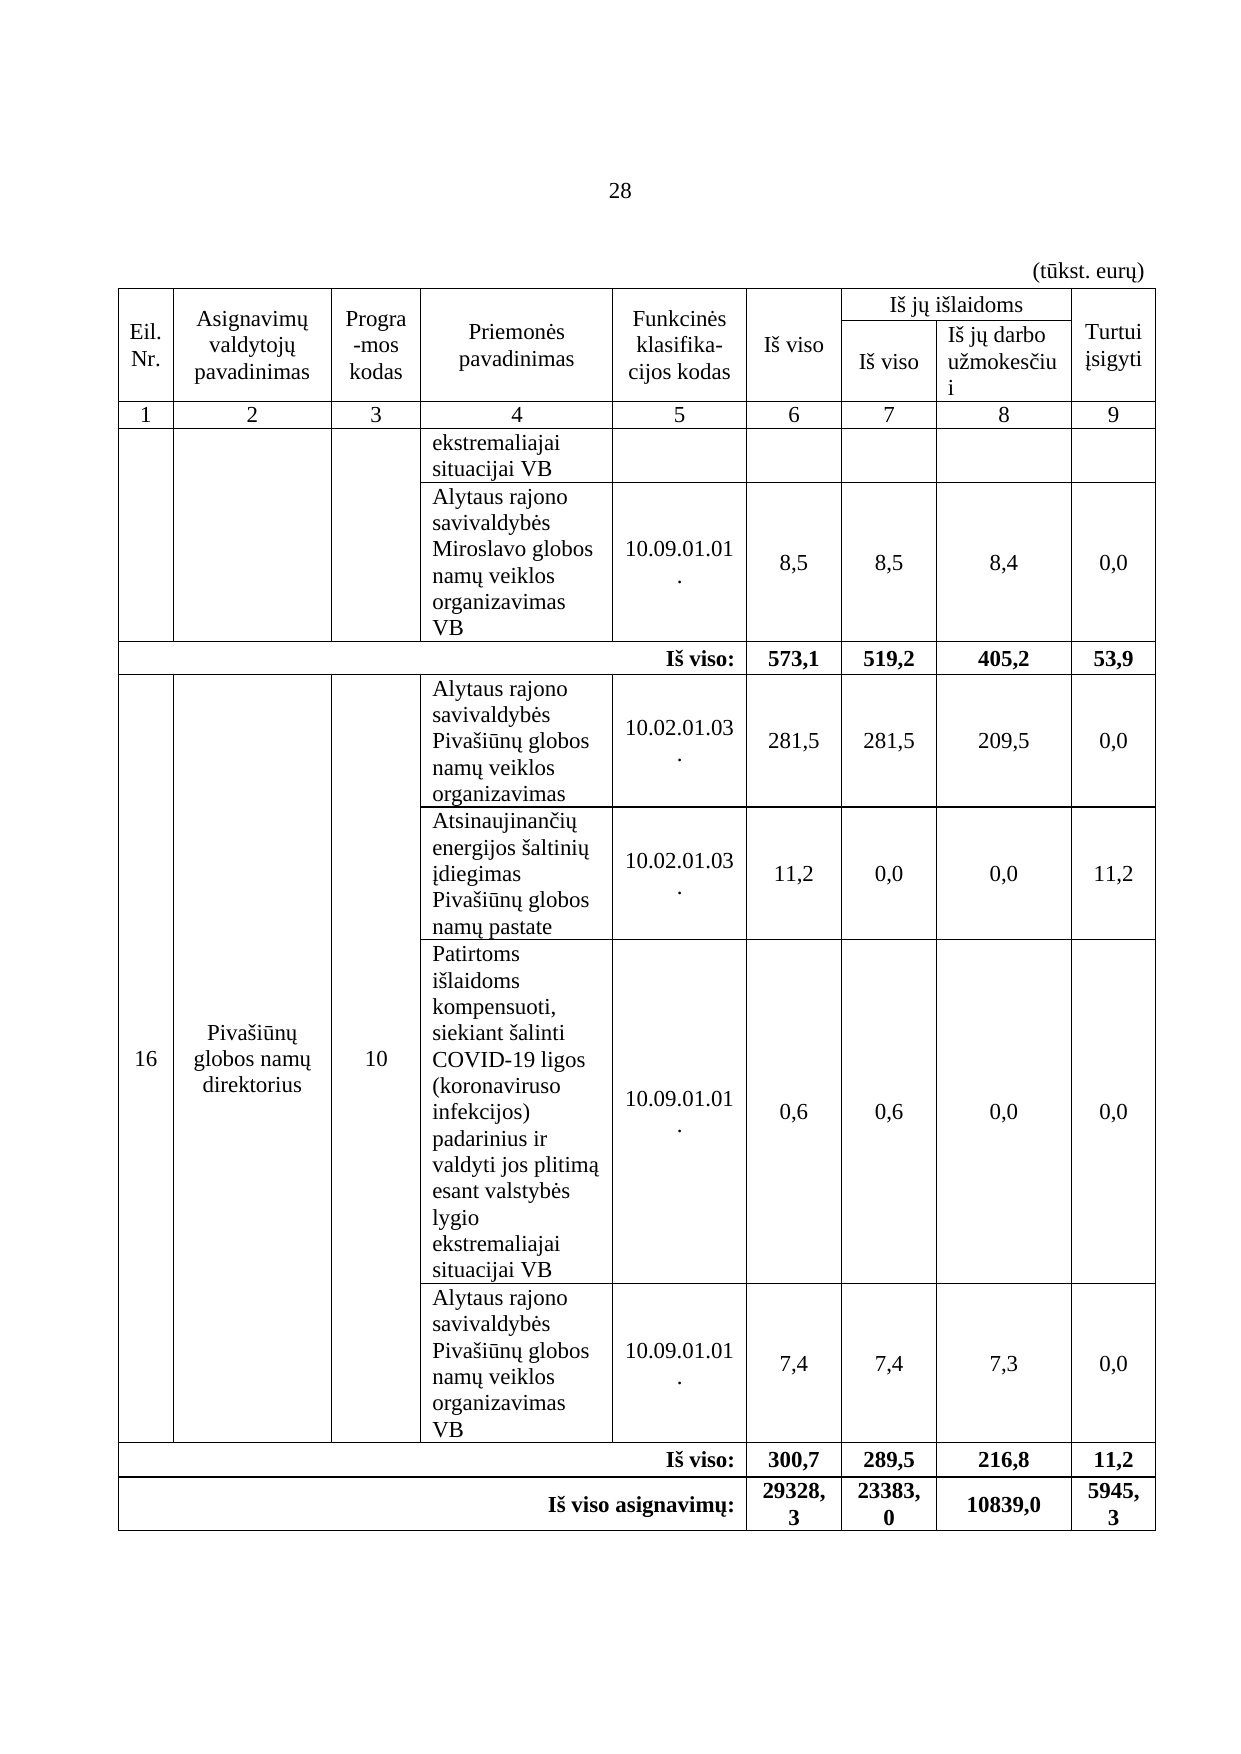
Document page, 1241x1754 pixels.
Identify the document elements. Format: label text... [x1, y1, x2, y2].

table_cell [937, 429, 1071, 482]
table_cell Iš viso [842, 321, 936, 401]
table_cell 10.02.01.03. [613, 675, 746, 806]
table_cell 0,0 [937, 940, 1071, 1283]
table_cell 7,4 [747, 1284, 841, 1442]
table_cell 289,5 [842, 1443, 936, 1476]
table_cell Iš jų darbo užmokesčiui [937, 321, 1071, 401]
table_header [613, 253, 746, 288]
table_header [331, 253, 421, 288]
table_cell Iš viso [747, 289, 841, 401]
table_cell 300,7 [747, 1443, 841, 1476]
table_cell 573,1 [747, 642, 841, 674]
table_header (tūkst. eurų) [936, 253, 1156, 288]
table_cell Iš viso: [119, 1443, 746, 1476]
table_cell 519,2 [842, 642, 936, 674]
table_cell Progra-mos kodas [332, 289, 420, 401]
table_header [421, 253, 613, 288]
table_cell Atsinaujinančių energijos šaltinių įdiegimas Pivašiūnų globos namų pastate [421, 808, 612, 939]
table_header [173, 253, 331, 288]
table_cell 10.09.01.01. [613, 483, 746, 641]
table_cell 0,6 [842, 940, 936, 1283]
table_cell 6 [747, 402, 841, 428]
table_cell Turtui įsigyti [1072, 289, 1155, 401]
table_cell 0,0 [937, 808, 1071, 939]
table_cell [747, 429, 841, 482]
table_cell 2 [174, 402, 331, 428]
table_cell 16 [119, 675, 173, 1442]
table_header [746, 253, 841, 288]
table_cell Alytaus rajono savivaldybės Miroslavo globos namų veiklos organizavimas VB [421, 483, 612, 641]
table_cell 29328,3 [747, 1478, 841, 1530]
table_cell Alytaus rajono savivaldybės Pivašiūnų globos namų veiklos organizavimas [421, 675, 612, 806]
table_cell 8,4 [937, 483, 1071, 641]
table_cell 10 [332, 675, 420, 1442]
table_cell 8,5 [842, 483, 936, 641]
table_cell Iš viso asignavimų: [119, 1478, 746, 1530]
table_cell Iš viso: [119, 642, 746, 674]
table_cell Alytaus rajono savivaldybės Pivašiūnų globos namų veiklos organizavimas VB [421, 1284, 612, 1442]
table_cell 11,2 [747, 808, 841, 939]
table_cell 7,3 [937, 1284, 1071, 1442]
table_cell 11,2 [1072, 1443, 1155, 1476]
table_cell [119, 429, 173, 641]
table_cell [613, 429, 746, 482]
table_cell Iš jų išlaidoms [842, 289, 1071, 320]
table_cell [842, 429, 936, 482]
table_cell 0,0 [842, 808, 936, 939]
table_cell 8,5 [747, 483, 841, 641]
table_cell 0,0 [1072, 940, 1155, 1283]
table_cell Pivašiūnų globos namų direktorius [174, 675, 331, 1442]
table_header [118, 253, 173, 288]
table_header [841, 253, 936, 288]
table_cell 10839,0 [937, 1478, 1071, 1530]
table_cell 216,8 [937, 1443, 1071, 1476]
table_cell 0,0 [1072, 483, 1155, 641]
table_cell 10.09.01.01. [613, 940, 746, 1283]
table_cell 53,9 [1072, 642, 1155, 674]
table_cell 405,2 [937, 642, 1071, 674]
table_cell 281,5 [842, 675, 936, 806]
table_cell 5 [613, 402, 746, 428]
table_cell 209,5 [937, 675, 1071, 806]
table_cell ekstremaliajai situacijai VB [421, 429, 612, 482]
table_cell 0,0 [1072, 1284, 1155, 1442]
table_cell [332, 429, 420, 641]
table_cell 10.09.01.01. [613, 1284, 746, 1442]
table_cell Eil. Nr. [119, 289, 173, 401]
table_cell [1072, 429, 1155, 482]
table_cell 7,4 [842, 1284, 936, 1442]
table_cell Funkcinės klasifika-cijos kodas [613, 289, 746, 401]
table_cell 9 [1072, 402, 1155, 428]
table_cell 0,6 [747, 940, 841, 1283]
table_cell 11,2 [1072, 808, 1155, 939]
table_cell 10.02.01.03. [613, 808, 746, 939]
table_cell Asignavimų valdytojų pavadinimas [174, 289, 331, 401]
table_cell 5945,3 [1072, 1478, 1155, 1530]
table_cell 8 [937, 402, 1071, 428]
table_cell 7 [842, 402, 936, 428]
table_cell Patirtoms išlaidoms kompensuoti, siekiant šalinti COVID-19 ligos (koronaviruso infekcijos) padarinius ir valdyti jos plitimą esant valstybės lygio ekstremaliajai situacijai VB [421, 940, 612, 1283]
table_cell 23383,0 [842, 1478, 936, 1530]
table_cell 0,0 [1072, 675, 1155, 806]
table_cell 1 [119, 402, 173, 428]
table_cell 3 [332, 402, 420, 428]
table_cell [174, 429, 331, 641]
table_cell 281,5 [747, 675, 841, 806]
table_cell Priemonės pavadinimas [421, 289, 612, 401]
table_cell 4 [421, 402, 612, 428]
